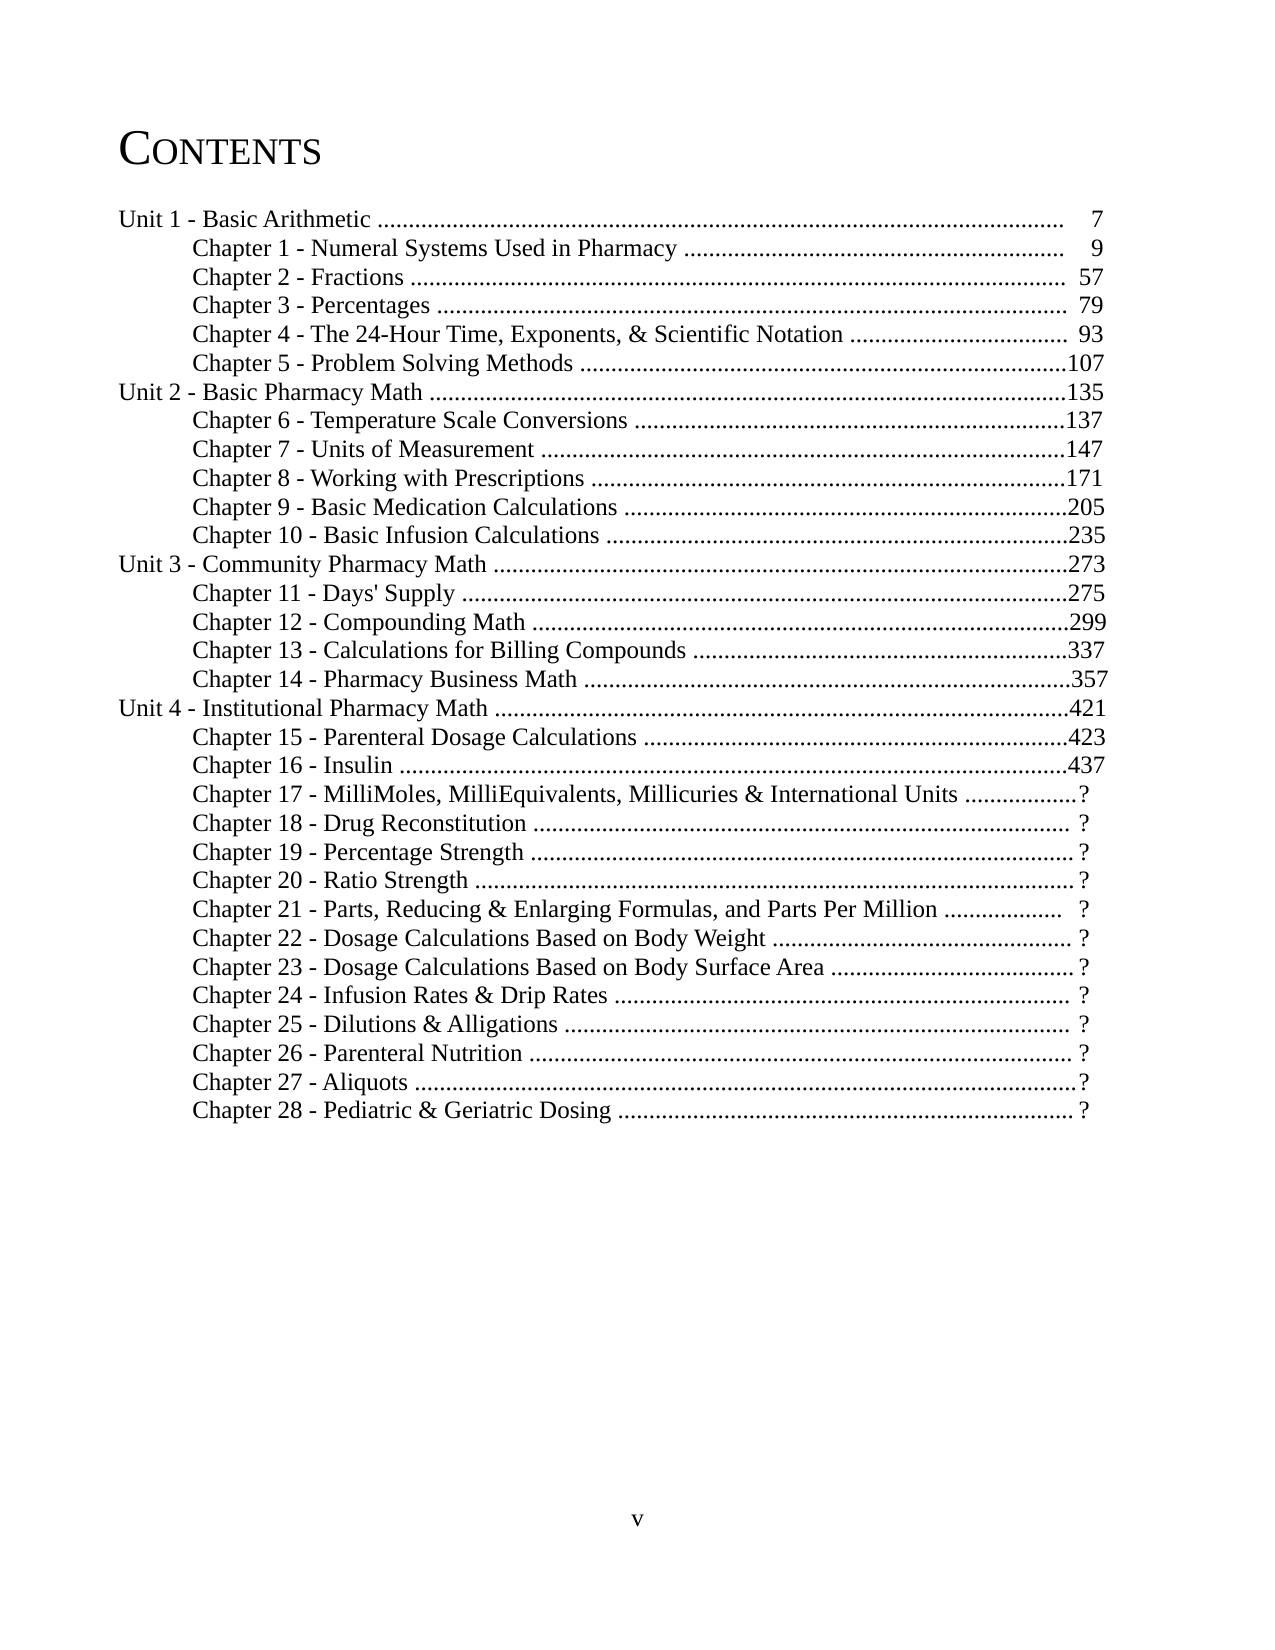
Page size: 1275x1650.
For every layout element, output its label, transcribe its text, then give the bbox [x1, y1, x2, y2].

text Chapter 6 - Temperature Scale Conversions .....................................................................137 [118, 406, 1157, 434]
text CONTENTS [118, 118, 1157, 176]
text Chapter 19 - Percentage Strength ....................................................................................... ? [118, 837, 1157, 866]
text Chapter 10 - Basic Infusion Calculations ..........................................................................235 [118, 521, 1157, 549]
text Unit 2 - Basic Pharmacy Math ......................................................................................................135 [118, 377, 1157, 406]
text Chapter 5 - Problem Solving Methods ..............................................................................107 [118, 348, 1157, 377]
text Chapter 26 - Parenteral Nutrition ....................................................................................... ? [118, 1038, 1157, 1067]
text Chapter 27 - Aliquots .......................................................................................................... ? [118, 1067, 1157, 1096]
text Chapter 17 - MilliMoles, MilliEquivalents, Millicuries & International Units .................. ? [118, 779, 1157, 808]
text Chapter 12 - Compounding Math ......................................................................................299 [118, 607, 1157, 636]
text Unit 3 - Community Pharmacy Math ............................................................................................273 [118, 549, 1157, 578]
text Unit 1 - Basic Arithmetic .............................................................................................................. 7 [118, 204, 1157, 233]
text Chapter 13 - Calculations for Billing Compounds ............................................................337 [118, 636, 1157, 664]
text Chapter 16 - Insulin ...........................................................................................................437 [118, 751, 1157, 779]
text Chapter 4 - The 24-Hour Time, Exponents, & Scientific Notation ................................... 93 [118, 319, 1157, 348]
text Chapter 8 - Working with Prescriptions ............................................................................171 [118, 463, 1157, 492]
text Chapter 18 - Drug Reconstitution ...................................................................................... ? [118, 808, 1157, 837]
text Chapter 23 - Dosage Calculations Based on Body Surface Area ....................................... ? [118, 952, 1157, 981]
text Chapter 9 - Basic Medication Calculations .......................................................................205 [118, 492, 1157, 521]
text Chapter 14 - Pharmacy Business Math ..............................................................................357 [118, 664, 1157, 693]
text Chapter 22 - Dosage Calculations Based on Body Weight ................................................ ? [118, 923, 1157, 952]
text Unit 4 - Institutional Pharmacy Math ............................................................................................421 [118, 693, 1157, 722]
text Chapter 3 - Percentages ..................................................................................................... 79 [118, 291, 1157, 319]
text Chapter 25 - Dilutions & Alligations ................................................................................. ? [118, 1009, 1157, 1038]
text Chapter 11 - Days' Supply .................................................................................................275 [118, 578, 1157, 607]
text Chapter 1 - Numeral Systems Used in Pharmacy ............................................................. 9 [118, 233, 1157, 262]
text Chapter 24 - Infusion Rates & Drip Rates ......................................................................... ? [118, 981, 1157, 1009]
text Chapter 21 - Parts, Reducing & Enlarging Formulas, and Parts Per Million ................... ? [118, 894, 1157, 923]
text Chapter 15 - Parenteral Dosage Calculations ....................................................................423 [118, 722, 1157, 751]
text Chapter 28 - Pediatric & Geriatric Dosing ......................................................................... ? [118, 1096, 1157, 1124]
text Chapter 20 - Ratio Strength ................................................................................................ ? [118, 866, 1157, 894]
text Chapter 7 - Units of Measurement ....................................................................................147 [118, 434, 1157, 463]
text Chapter 2 - Fractions ......................................................................................................... 57 [118, 262, 1157, 291]
